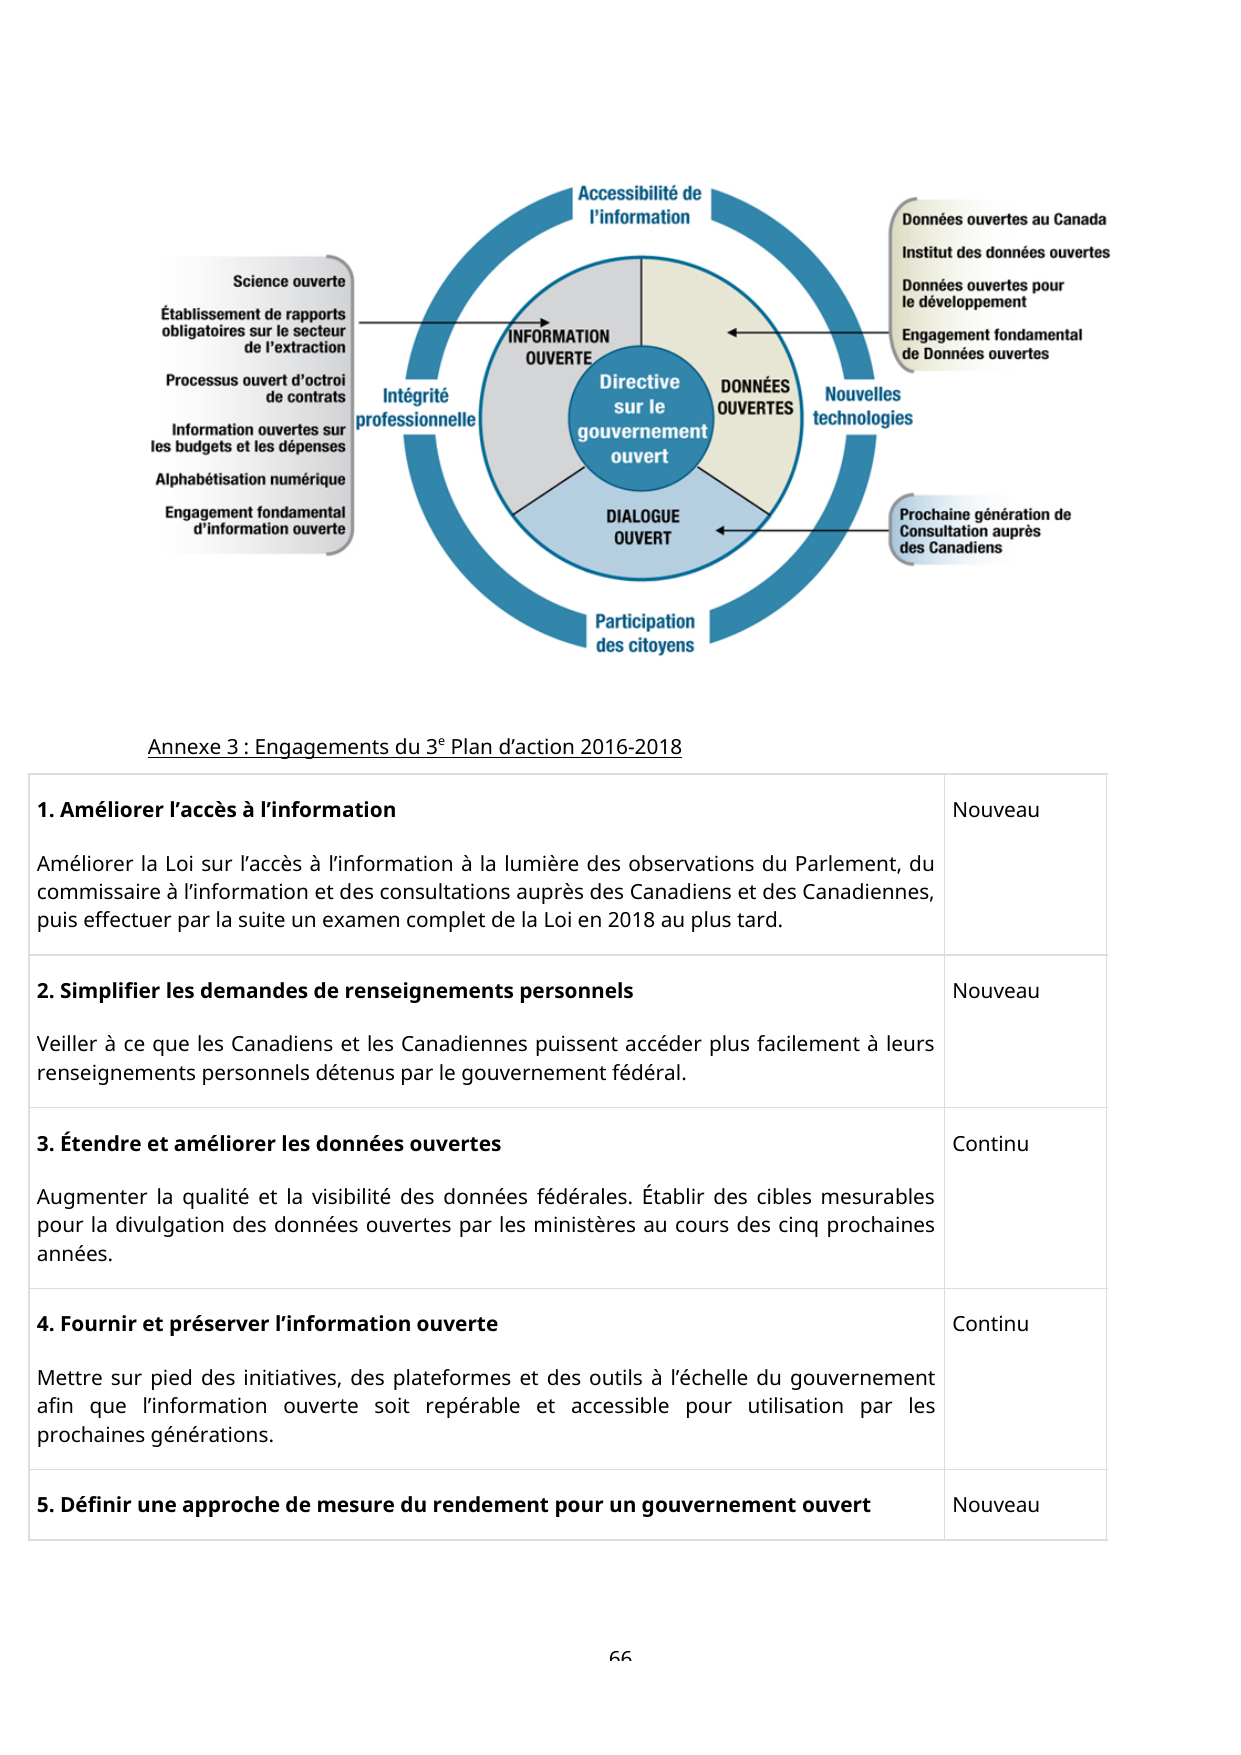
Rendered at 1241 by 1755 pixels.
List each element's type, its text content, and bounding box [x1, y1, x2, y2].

table_cell 2. Simplifier les demandes de renseignements personnels Veiller à ce que les Canadiens et les Canadiennes puissent accéder plus facilement à leurs renseignements personnels détenus par le gouvernement fédéral. [30, 956, 944, 1107]
table_cell Continu [945, 1108, 1106, 1288]
table_cell 4. Fournir et préserver l’information ouverte Mettre sur pied des initiatives, des plateformes et des outils à l’échelle du gouvernement afin que l’information ouverte soit repérable et accessible pour utilisation par les prochaines générations. [30, 1289, 944, 1469]
table_cell Nouveau [945, 956, 1106, 1107]
table_header 1. Améliorer l’accès à l’information Améliorer la Loi sur l’accès à l’information à la lumière des observations du Parlement, du commissaire à l’information et des consultations auprès des Canadiens et des Canadiennes, puis effectuer par la suite un examen complet de la Loi en 2018 au plus tard. [30, 775, 944, 954]
table_cell 3. Étendre et améliorer les données ouvertes Augmenter la qualité et la visibilité des données fédérales. Établir des cibles mesurables pour la divulgation des données ouvertes par les ministères au cours des cinq prochaines années. [30, 1108, 944, 1288]
table_cell 5. Définir une approche de mesure du rendement pour un gouvernement ouvert [30, 1470, 944, 1539]
table_cell Continu [945, 1289, 1106, 1469]
table_cell Nouveau [945, 1470, 1106, 1539]
text Annexe 3 : Engagements du 3e Plan d’action 2016-2018 [148, 732, 1093, 761]
table_header Nouveau [945, 775, 1106, 954]
